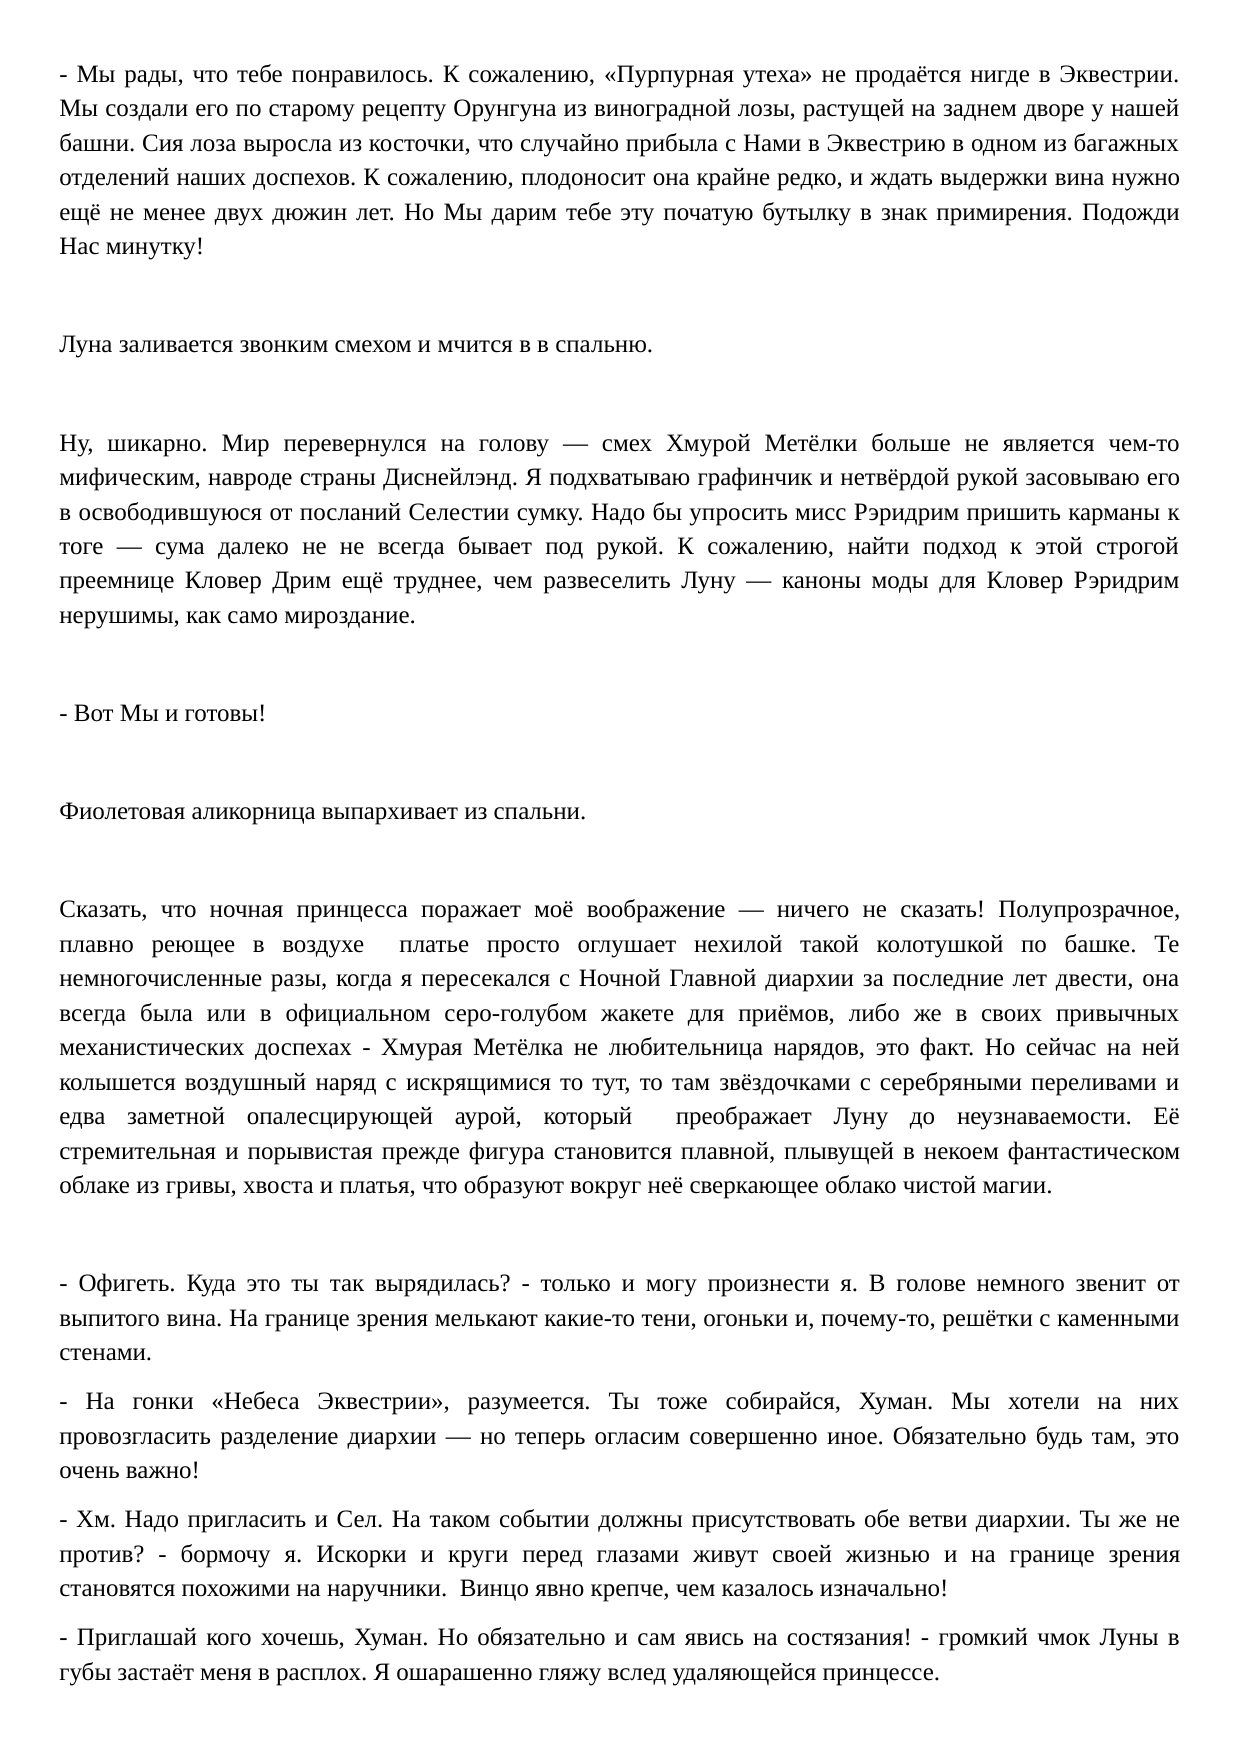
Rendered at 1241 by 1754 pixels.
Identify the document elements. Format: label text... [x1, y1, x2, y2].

text Луна заливается звонким смехом и мчится в в спальню. [59, 329, 1181, 358]
text Фиолетовая аликорница выпархивает из спальни. [59, 796, 1181, 825]
text - Офигеть. Куда это ты так вырядилась? - только и могу произнести я. В голове немного звенит от выпитого вина. На границе зрения мелькают какие-то тени, огоньки и, почему-то, решётки с каменными стенами. [59, 1268, 1181, 1366]
text Ну, шикарно. Мир перевернулся на голову — смех Хмурой Метёлки больше не является чем-то мифическим, навроде страны Диснейлэнд. Я подхватываю графинчик и нетвёрдой рукой засовываю его в освободившуюся от посланий Селестии сумку. Надо бы упросить мисс Рэридрим пришить карманы к тоге — сума далеко не не всегда бывает под рукой. К сожалению, найти подход к этой строгой преемнице Кловер Дрим ещё труднее, чем развеселить Луну — каноны моды для Кловер Рэридрим нерушимы, как само мироздание. [59, 428, 1181, 629]
text - На гонки «Небеса Эквестрии», разумеется. Ты тоже собирайся, Хуман. Мы хотели на них провозгласить разделение диархии — но теперь огласим совершенно иное. Обязательно будь там, это очень важно! [59, 1386, 1181, 1484]
text - Вот Мы и готовы! [59, 698, 1181, 727]
text Сказать, что ночная принцесса поражает моё воображение — ничего не сказать! Полупрозрачное, плавно реющее в воздухе платье просто оглушает нехилой такой колотушкой по башке. Те немногочисленные разы, когда я пересекался с Ночной Главной диархии за последние лет двести, она всегда была или в официальном серо-голубом жакете для приёмов, либо же в своих привычных механистических доспехах - Хмурая Метёлка не любительница нарядов, это факт. Но сейчас на ней колышется воздушный наряд с искрящимися то тут, то там звёздочками с серебряными переливами и едва заметной опалесцирующей аурой, который преображает Луну до неузнаваемости. Её стремительная и порывистая прежде фигура становится плавной, плывущей в некоем фантастическом облаке из гривы, хвоста и платья, что образуют вокруг неё сверкающее облако чистой магии. [59, 894, 1181, 1199]
text - Приглашай кого хочешь, Хуман. Но обязательно и сам явись на состязания! - громкий чмок Луны в губы застаёт меня в расплох. Я ошарашенно гляжу вслед удаляющейся принцессе. [59, 1622, 1181, 1686]
text - Хм. Надо пригласить и Сел. На таком событии должны присутствовать обе ветви диархии. Ты же не против? - бормочу я. Искорки и круги перед глазами живут своей жизнью и на границе зрения становятся похожими на наручники. Винцо явно крепче, чем казалось изначально! [59, 1504, 1181, 1602]
text - Мы рады, что тебе понравилось. К сожалению, «Пурпурная утеха» не продаётся нигде в Эквестрии. Мы создали его по старому рецепту Орунгуна из виноградной лозы, растущей на заднем дворе у нашей башни. Сия лоза выросла из косточки, что случайно прибыла с Нами в Эквестрию в одном из багажных отделений наших доспехов. К сожалению, плодоносит она крайне редко, и ждать выдержки вина нужно ещё не менее двух дюжин лет. Но Мы дарим тебе эту початую бутылку в знак примирения. Подожди Нас минутку! [59, 59, 1181, 260]
